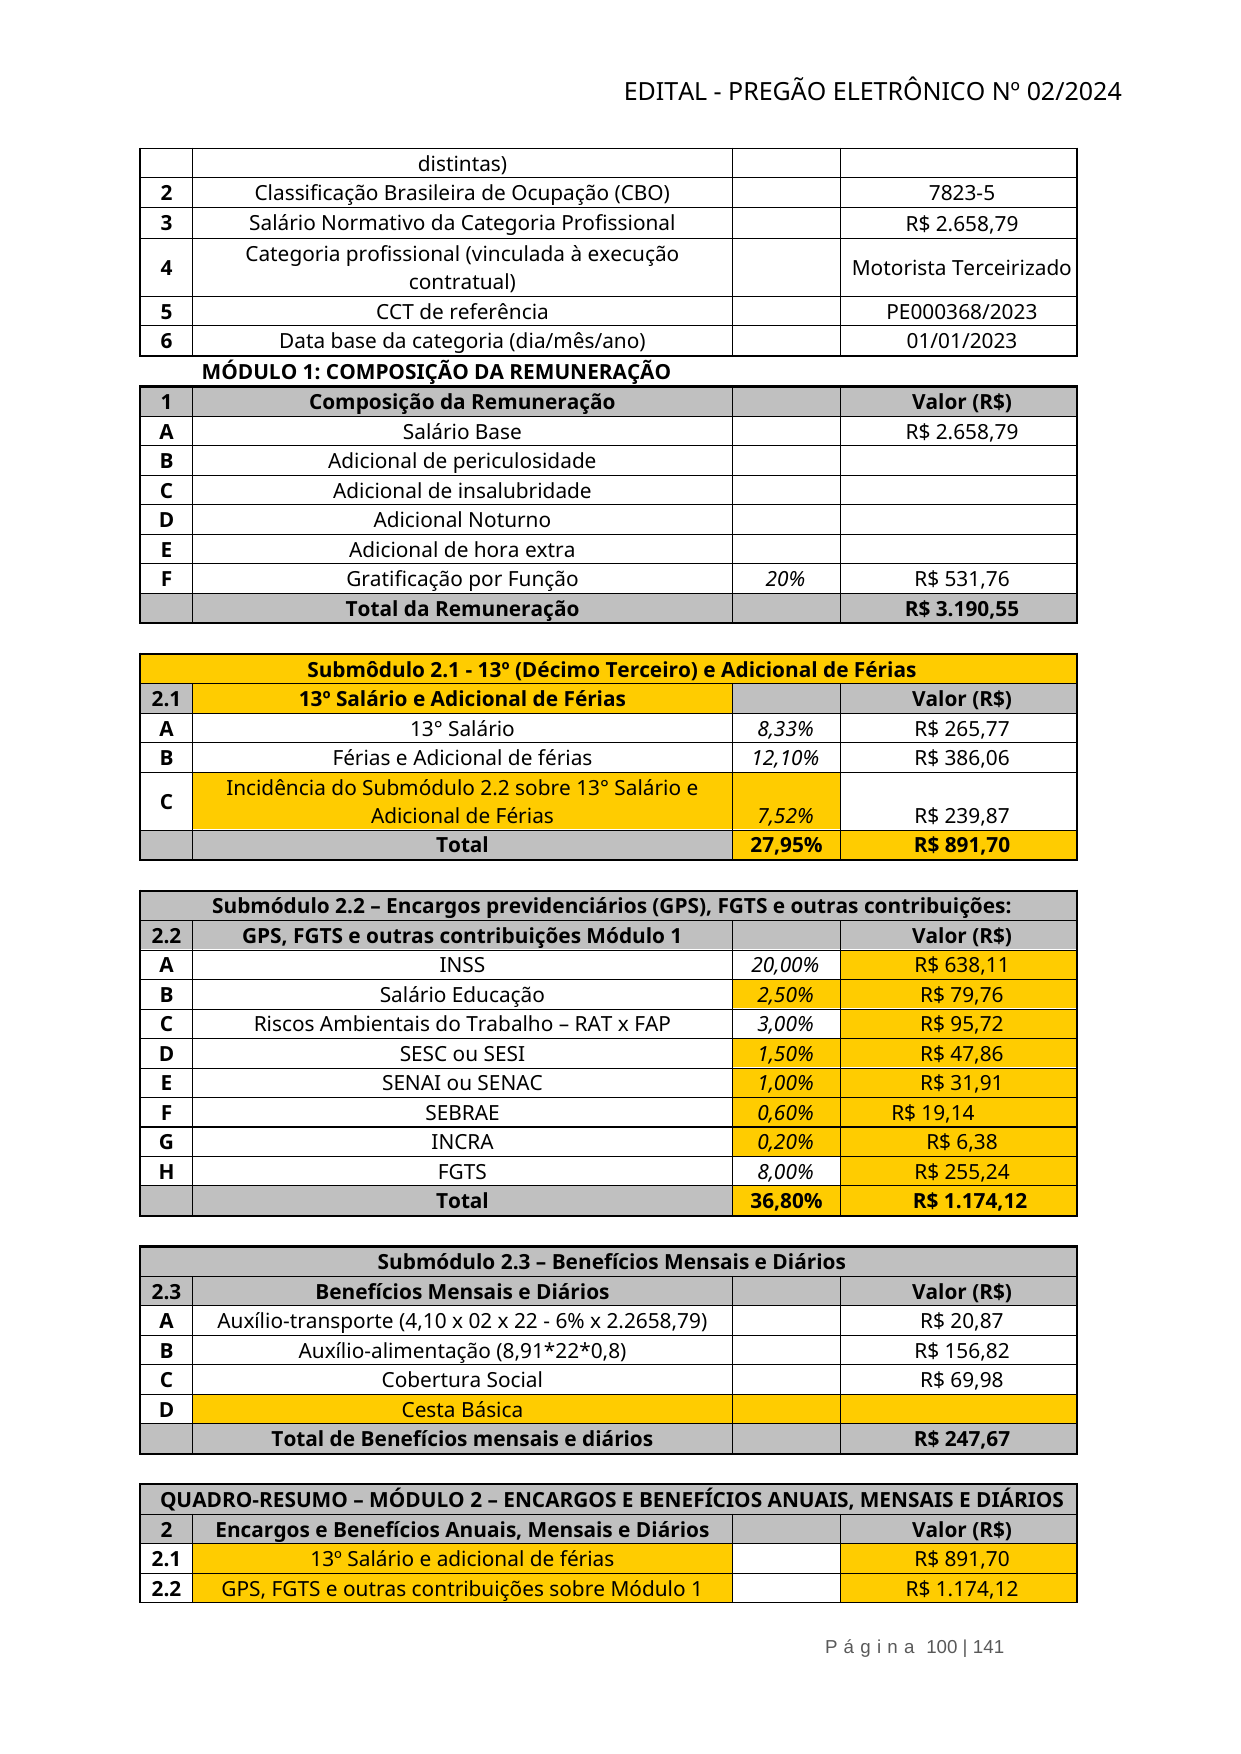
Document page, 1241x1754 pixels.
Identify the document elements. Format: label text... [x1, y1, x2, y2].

table_cell [733, 1336, 840, 1364]
table_cell R$ 156,82 [841, 1336, 1076, 1364]
table_cell [192, 1455, 732, 1483]
table_cell SEBRAE [193, 1098, 732, 1126]
table_cell R$ 79,76 [841, 980, 1076, 1008]
table_cell E [141, 535, 192, 563]
table_cell [141, 831, 192, 859]
table_cell Riscos Ambientais do Trabalho – RAT x FAP [193, 1010, 732, 1038]
table_cell CCT de referência [193, 297, 732, 325]
table_cell [840, 1455, 1077, 1483]
table_cell [733, 594, 840, 622]
table_cell F [141, 1098, 192, 1126]
table_cell [733, 624, 840, 653]
table_cell R$ 891,70 [841, 1544, 1076, 1573]
table_cell 5 [141, 297, 192, 325]
table_cell [733, 1277, 840, 1305]
table_cell [733, 1424, 840, 1453]
table_cell 2.1 [141, 1544, 192, 1573]
table_cell [733, 1395, 840, 1423]
table_cell Gratificação por Função [193, 564, 732, 593]
table_cell [141, 149, 192, 177]
table_cell 13º Salário e adicional de férias [193, 1544, 732, 1573]
table_cell R$ 6,38 [841, 1128, 1076, 1156]
table_cell [140, 861, 192, 889]
table_cell Submódulo 2.2 – Encargos previdenciários (GPS), FGTS e outras contribuições: [141, 892, 1076, 920]
table_cell 1,00% [733, 1069, 840, 1097]
table_cell 2.2 [141, 921, 192, 949]
table_cell Adicional de hora extra [193, 535, 732, 563]
table_cell [841, 446, 1076, 475]
table_cell [733, 861, 840, 889]
table_cell 36,80% [733, 1186, 840, 1215]
table_header [1077, 148, 1092, 1603]
table_cell 2 [141, 1515, 192, 1543]
table_cell [733, 505, 840, 534]
table_cell [733, 326, 840, 355]
table_cell 2.1 [141, 684, 192, 713]
table_cell GPS, FGTS e outras contribuições sobre Módulo 1 [193, 1574, 732, 1602]
table_cell [140, 1455, 192, 1483]
table_cell [141, 594, 192, 622]
table_cell Classificação Brasileira de Ocupação (CBO) [193, 178, 732, 207]
table_cell [733, 446, 840, 475]
table_cell [192, 861, 732, 889]
table_cell C [141, 773, 192, 829]
table_cell [140, 1217, 192, 1245]
table_cell R$ 891,70 [841, 831, 1076, 859]
table_cell Salário Base [193, 417, 732, 445]
table_cell C [141, 476, 192, 504]
table_cell A [141, 417, 192, 445]
table_cell Total de Benefícios mensais e diários [193, 1424, 732, 1453]
table_cell R$ 239,87 [841, 773, 1076, 829]
table_cell Salário Normativo da Categoria Profissional [193, 208, 732, 238]
table_cell 4 [141, 239, 192, 296]
table_cell R$ 1.174,12 [841, 1186, 1076, 1215]
table_cell [140, 624, 192, 653]
table_cell 01/01/2023 [841, 326, 1076, 355]
table_cell Benefícios Mensais e Diários [193, 1277, 732, 1305]
table_cell Total da Remuneração [193, 594, 732, 622]
table_cell Auxílio-transporte (4,10 x 02 x 22 - 6% x 2.2658,79) [193, 1306, 732, 1335]
table_cell R$ 3.190,55 [841, 594, 1076, 622]
table_cell [733, 149, 840, 177]
table_cell [733, 239, 840, 296]
table_cell distintas) [193, 149, 732, 177]
table_cell 13º Salário e Adicional de Férias [193, 684, 732, 713]
table_cell Valor (R$) [841, 921, 1076, 949]
table_cell Adicional de insalubridade [193, 476, 732, 504]
table_cell [841, 505, 1076, 534]
table_cell FGTS [193, 1157, 732, 1185]
table_cell R$ 265,77 [841, 714, 1076, 742]
table_cell Submódulo 2.3 – Benefícios Mensais e Diários [141, 1248, 1076, 1276]
table_cell [840, 861, 1077, 889]
table_cell [733, 1574, 840, 1602]
table_cell R$ 247,67 [841, 1424, 1076, 1453]
table_cell Incidência do Submódulo 2.2 sobre 13° Salário e Adicional de Férias [193, 773, 732, 829]
table_cell Adicional de periculosidade [193, 446, 732, 475]
table_cell 12,10% [733, 743, 840, 772]
table_cell 0,20% [733, 1128, 840, 1156]
table_cell Submôdulo 2.1 - 13º (Décimo Terceiro) e Adicional de Férias [141, 655, 1076, 683]
table_cell Cobertura Social [193, 1365, 732, 1394]
table_cell R$ 31,91 [841, 1069, 1076, 1097]
table_cell R$ 19,14 [841, 1098, 1076, 1126]
table_cell [733, 417, 840, 445]
table_cell [733, 476, 840, 504]
table_cell B [141, 446, 192, 475]
table_cell [841, 535, 1076, 563]
table_cell Valor (R$) [841, 1277, 1076, 1305]
table_cell 20% [733, 564, 840, 593]
table_cell Valor (R$) [841, 684, 1076, 713]
table_cell D [141, 1395, 192, 1423]
table_cell Adicional Noturno [193, 505, 732, 534]
table_cell [733, 208, 840, 238]
table_cell GPS, FGTS e outras contribuições Módulo 1 [193, 921, 732, 949]
table_cell INCRA [193, 1128, 732, 1156]
table_cell A [141, 951, 192, 979]
table_cell E [141, 1069, 192, 1097]
table_cell D [141, 1039, 192, 1067]
table_cell B [141, 980, 192, 1008]
table_cell Valor (R$) [841, 1515, 1076, 1543]
table_cell F [141, 564, 192, 593]
table_cell 2.3 [141, 1277, 192, 1305]
table_cell R$ 2.658,79 [841, 208, 1076, 238]
table_cell R$ 2.658,79 [841, 417, 1076, 445]
table_cell Férias e Adicional de férias [193, 743, 732, 772]
table_cell [733, 1306, 840, 1335]
table_cell [733, 1365, 840, 1394]
table_cell 1 [141, 388, 192, 416]
table_cell Total [193, 831, 732, 859]
table_cell R$ 20,87 [841, 1306, 1076, 1335]
table_cell 8,00% [733, 1157, 840, 1185]
table_header [118, 148, 133, 1603]
table_cell [141, 1424, 192, 1453]
table_cell [733, 357, 840, 385]
table_cell SENAI ou SENAC [193, 1069, 732, 1097]
table_cell 8,33% [733, 714, 840, 742]
table_cell [733, 1217, 840, 1245]
table_header [1107, 148, 1122, 1603]
table_cell 3,00% [733, 1010, 840, 1038]
table_cell Salário Educação [193, 980, 732, 1008]
table_cell C [141, 1010, 192, 1038]
table_cell [840, 624, 1077, 653]
table_cell Encargos e Benefícios Anuais, Mensais e Diários [193, 1515, 732, 1543]
table_cell [841, 149, 1076, 177]
table_cell Auxílio-alimentação (8,91*22*0,8) [193, 1336, 732, 1364]
table_cell Data base da categoria (dia/mês/ano) [193, 326, 732, 355]
table_cell MÓDULO 1: COMPOSIÇÃO DA REMUNERAÇÃO [140, 357, 732, 385]
table_cell PE000368/2023 [841, 297, 1076, 325]
table_cell [192, 624, 732, 653]
table_cell R$ 1.174,12 [841, 1574, 1076, 1602]
table_cell Motorista Terceirizado [841, 239, 1076, 296]
table_cell [733, 684, 840, 713]
table_cell QUADRO-RESUMO – MÓDULO 2 – ENCARGOS E BENEFÍCIOS ANUAIS, MENSAIS E DIÁRIOS [141, 1485, 1076, 1514]
table_cell [733, 1455, 840, 1483]
table_cell [192, 1217, 732, 1245]
table_cell Categoria profissional (vinculada à execução contratual) [193, 239, 732, 296]
table_header [133, 148, 140, 1603]
table_header [1092, 148, 1107, 1603]
table_cell SESC ou SESI [193, 1039, 732, 1067]
table_cell [733, 297, 840, 325]
table_cell [733, 178, 840, 207]
table_cell H [141, 1157, 192, 1185]
table_cell A [141, 1306, 192, 1335]
table_cell 2,50% [733, 980, 840, 1008]
table_cell R$ 638,11 [841, 951, 1076, 979]
table_cell R$ 95,72 [841, 1010, 1076, 1038]
table_cell R$ 255,24 [841, 1157, 1076, 1185]
table_cell [733, 388, 840, 416]
table_cell 20,00% [733, 951, 840, 979]
table_cell B [141, 1336, 192, 1364]
table_cell 3 [141, 208, 192, 238]
table_cell 6 [141, 326, 192, 355]
table_cell 2.2 [141, 1574, 192, 1602]
table_cell 13° Salário [193, 714, 732, 742]
table_cell 7,52% [733, 773, 840, 829]
table_cell 2 [141, 178, 192, 207]
table_cell R$ 386,06 [841, 743, 1076, 772]
table_cell R$ 47,86 [841, 1039, 1076, 1067]
table_cell G [141, 1128, 192, 1156]
table_cell [733, 1515, 840, 1543]
table_cell [733, 1544, 840, 1573]
table_cell 0,60% [733, 1098, 840, 1126]
table_cell [733, 535, 840, 563]
table_cell B [141, 743, 192, 772]
table_cell [840, 357, 1077, 385]
table_cell 27,95% [733, 831, 840, 859]
table_cell [841, 476, 1076, 504]
table_cell A [141, 714, 192, 742]
table_cell 1,50% [733, 1039, 840, 1067]
table_cell [841, 1395, 1076, 1423]
table_cell [733, 921, 840, 949]
table_cell Valor (R$) [841, 388, 1076, 416]
table_cell Cesta Básica [193, 1395, 732, 1423]
table_cell 7823-5 [841, 178, 1076, 207]
table_cell R$ 69,98 [841, 1365, 1076, 1394]
table_cell Total [193, 1186, 732, 1215]
table_cell INSS [193, 951, 732, 979]
table_cell C [141, 1365, 192, 1394]
table_cell [840, 1217, 1077, 1245]
table_cell D [141, 505, 192, 534]
table_cell [141, 1186, 192, 1215]
table_cell Composição da Remuneração [193, 388, 732, 416]
table_cell R$ 531,76 [841, 564, 1076, 593]
